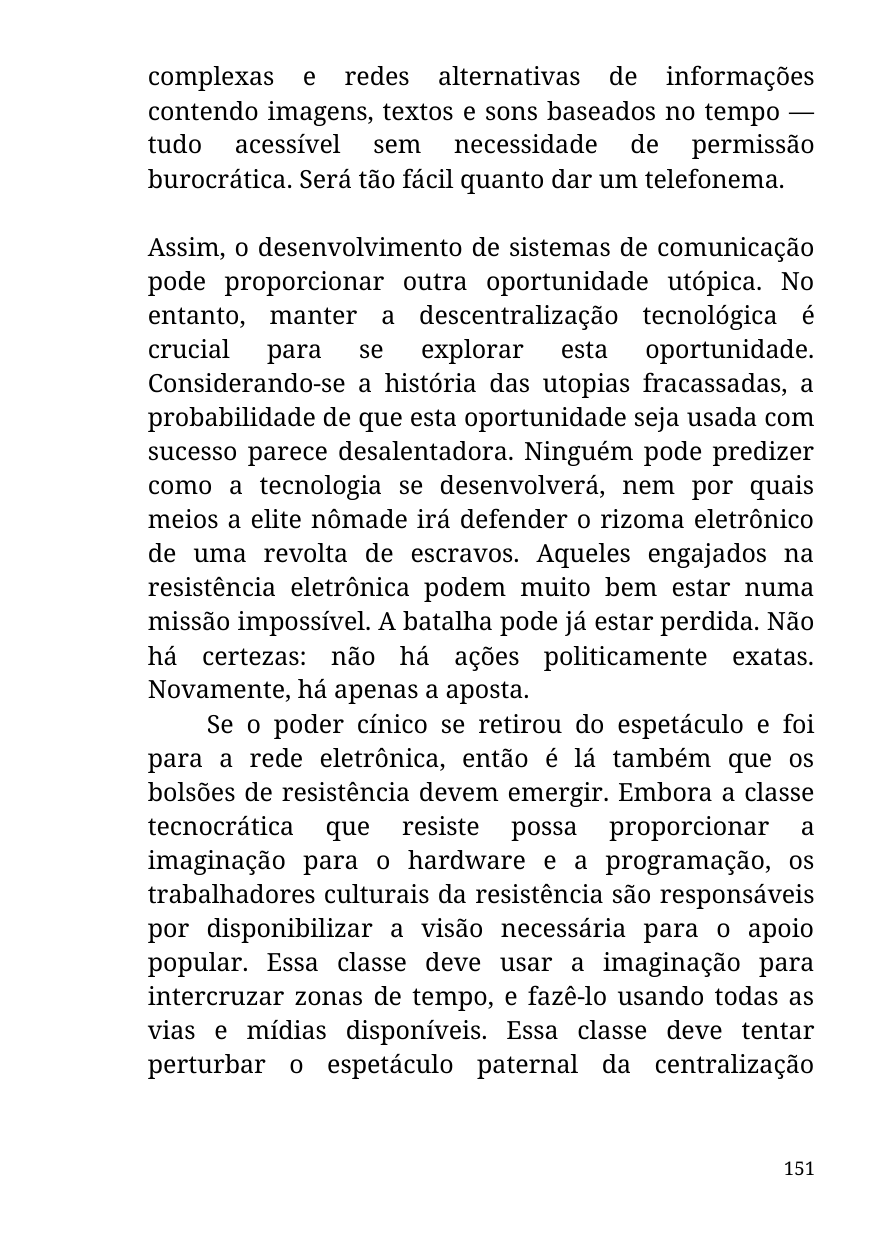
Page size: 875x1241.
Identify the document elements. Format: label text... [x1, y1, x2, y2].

text Assim, o desenvolvimento de sistemas de comunicação pode proporcionar outra oportunidade utópica. No entanto, manter a descentralização tecnológica é crucial para se explorar esta oportunidade. Considerando-se a história das utopias fracassadas, a probabilidade de que esta oportunidade seja usada com sucesso parece desalentadora. Ninguém pode predizer como a tecnologia se desenvolverá, nem por quais meios a elite nômade irá defender o rizoma eletrônico de uma revolta de escravos. Aqueles engajados na resistência eletrônica podem muito bem estar numa missão impossível. A batalha pode já estar perdida. Não há certezas: não há ações politicamente exatas. Novamente, há apenas a aposta. [148, 229, 815, 706]
text Se o poder cínico se retirou do espetáculo e foi para a rede eletrônica, então é lá também que os bolsões de resistência devem emergir. Embora a classe tecnocrática que resiste possa proporcionar a imaginação para o hardware e a programação, os trabalhadores culturais da resistência são responsáveis por disponibilizar a visão necessária para o apoio popular. Essa classe deve usar a imaginação para intercruzar zonas de tempo, e fazê-lo usando todas as vias e mídias disponíveis. Essa classe deve tentar perturbar o espetáculo paternal da centralização [148, 706, 815, 1081]
text complexas e redes alternativas de informações contendo imagens, textos e sons baseados no tempo — tudo acessível sem necessidade de permissão burocrática. Será tão fácil quanto dar um telefonema. [148, 59, 815, 195]
